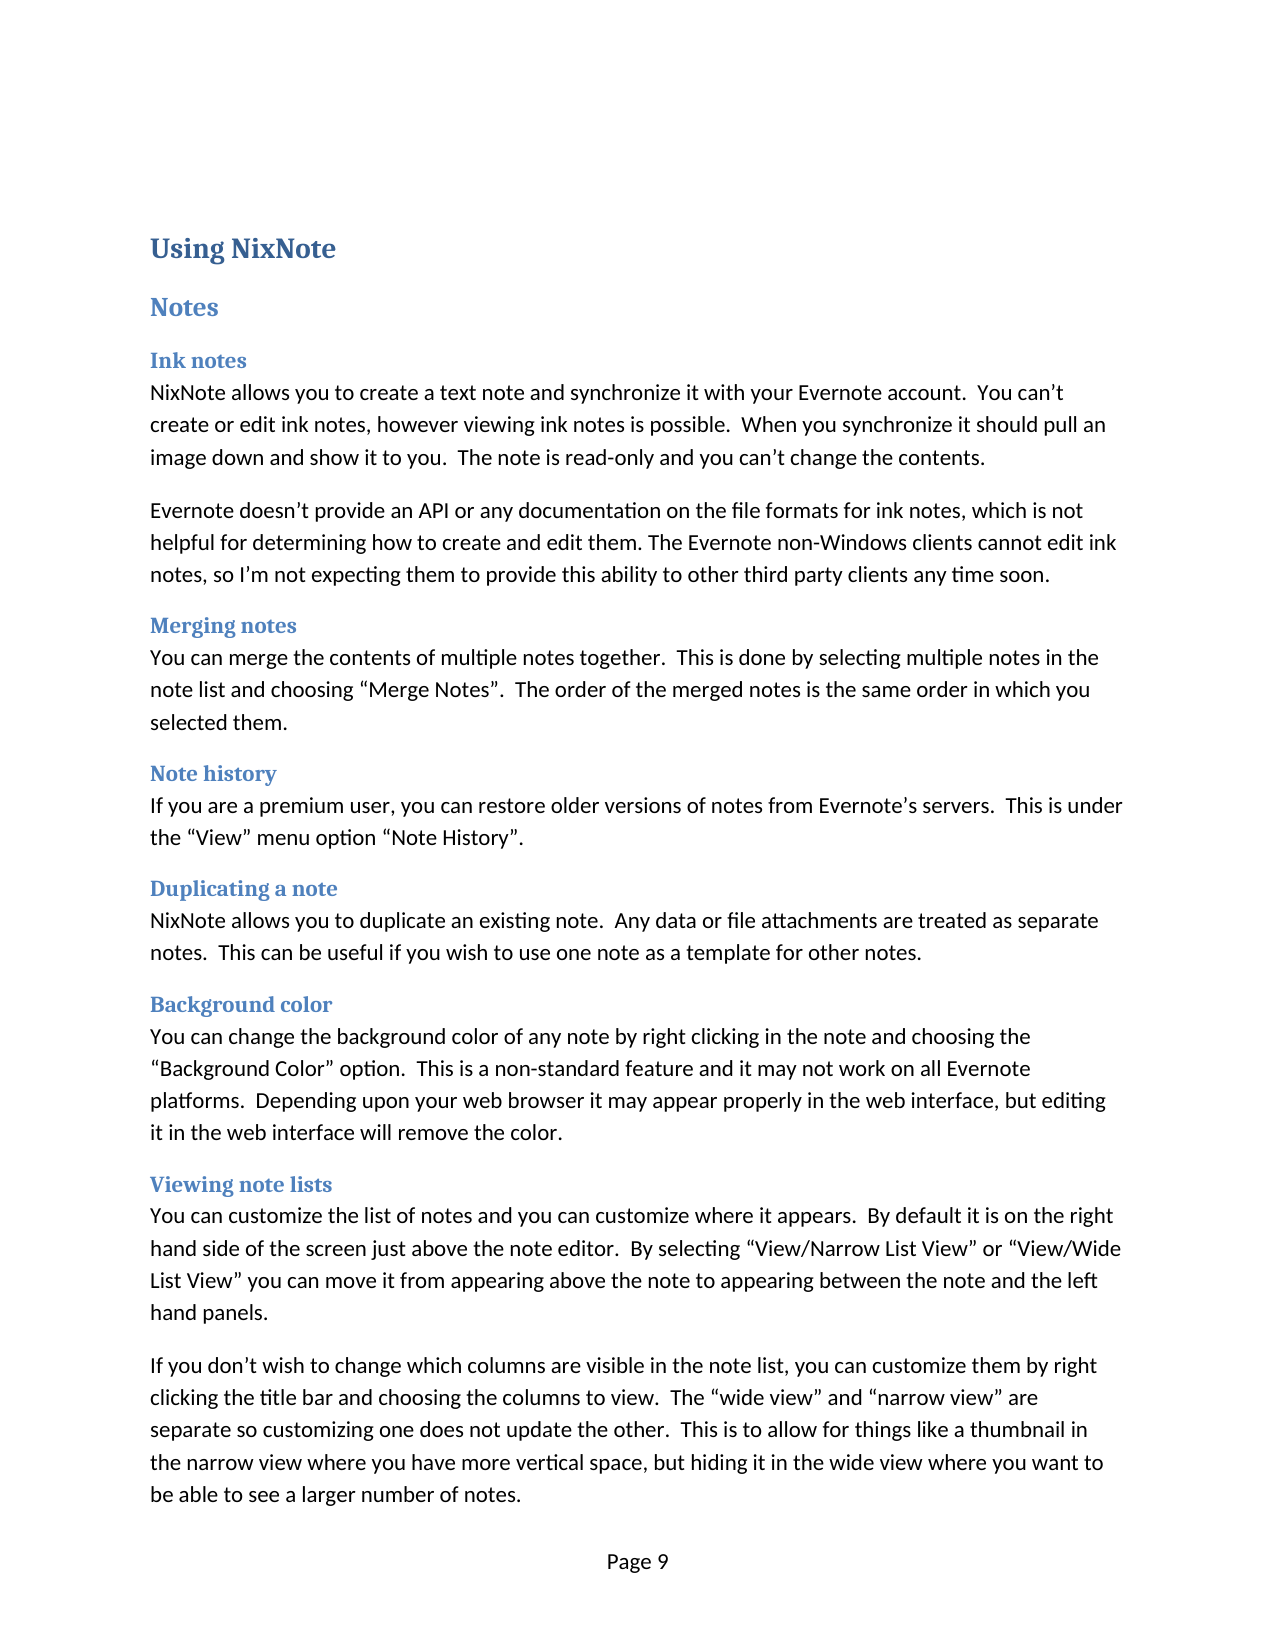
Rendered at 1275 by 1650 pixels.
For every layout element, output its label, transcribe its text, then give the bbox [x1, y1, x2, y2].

subtitle Notes [150, 292, 1125, 323]
subtitle Viewing note lists [150, 1171, 1125, 1198]
text NixNote allows you to create a text note and synchronize it with your Evernote account. You can’t create or edit ink notes, however viewing ink notes is possible. When you synchronize it should pull an image down and show it to you. The note is read-only and you can’t change the contents. [150, 378, 1125, 471]
text NixNote allows you to duplicate an existing note. Any data or file attachments are treated as separate notes. This can be useful if you wish to use one note as a template for other notes. [150, 906, 1125, 967]
text You can merge the contents of multiple notes together. This is done by selecting multiple notes in the note list and choosing “Merge Notes”. The order of the merged notes is the same order in which you selected them. [150, 643, 1125, 736]
subtitle Ink notes [150, 348, 1125, 374]
subtitle Background color [150, 992, 1125, 1018]
text You can change the background color of any note by right clicking in the note and choosing the “Background Color” option. This is a non-standard feature and it may not work on all Evernote platforms. Depending upon your web browser it may appear properly in the web interface, but editing it in the web interface will remove the color. [150, 1022, 1125, 1146]
text You can customize the list of notes and you can customize where it appears. By default it is on the right hand side of the screen just above the note editor. By selecting “View/Narrow List View” or “View/Wide List View” you can move it from appearing above the note to appearing between the note and the left hand panels. [150, 1202, 1125, 1326]
text If you are a premium user, you can restore older versions of notes from Evernote’s servers. This is under the “View” menu option “Note History”. [150, 791, 1125, 851]
subtitle Merging notes [150, 613, 1125, 639]
subtitle Note history [150, 761, 1125, 787]
subtitle Duplicating a note [150, 876, 1125, 902]
text Evernote doesn’t provide an API or any documentation on the file formats for ink notes, which is not helpful for determining how to create and edit them. The Evernote non-Windows clients cannot edit ink notes, so I’m not expecting them to provide this ability to other third party clients any time soon. [150, 496, 1125, 588]
text If you don’t wish to change which columns are visible in the note list, you can customize them by right clicking the title bar and choosing the columns to view. The “wide view” and “narrow view” are separate so customizing one does not update the other. This is to allow for things like a thumbnail in the narrow view where you have more vertical space, but hiding it in the wide view where you want to be able to see a larger number of notes. [150, 1351, 1125, 1508]
subtitle Using NixNote [150, 232, 1125, 266]
